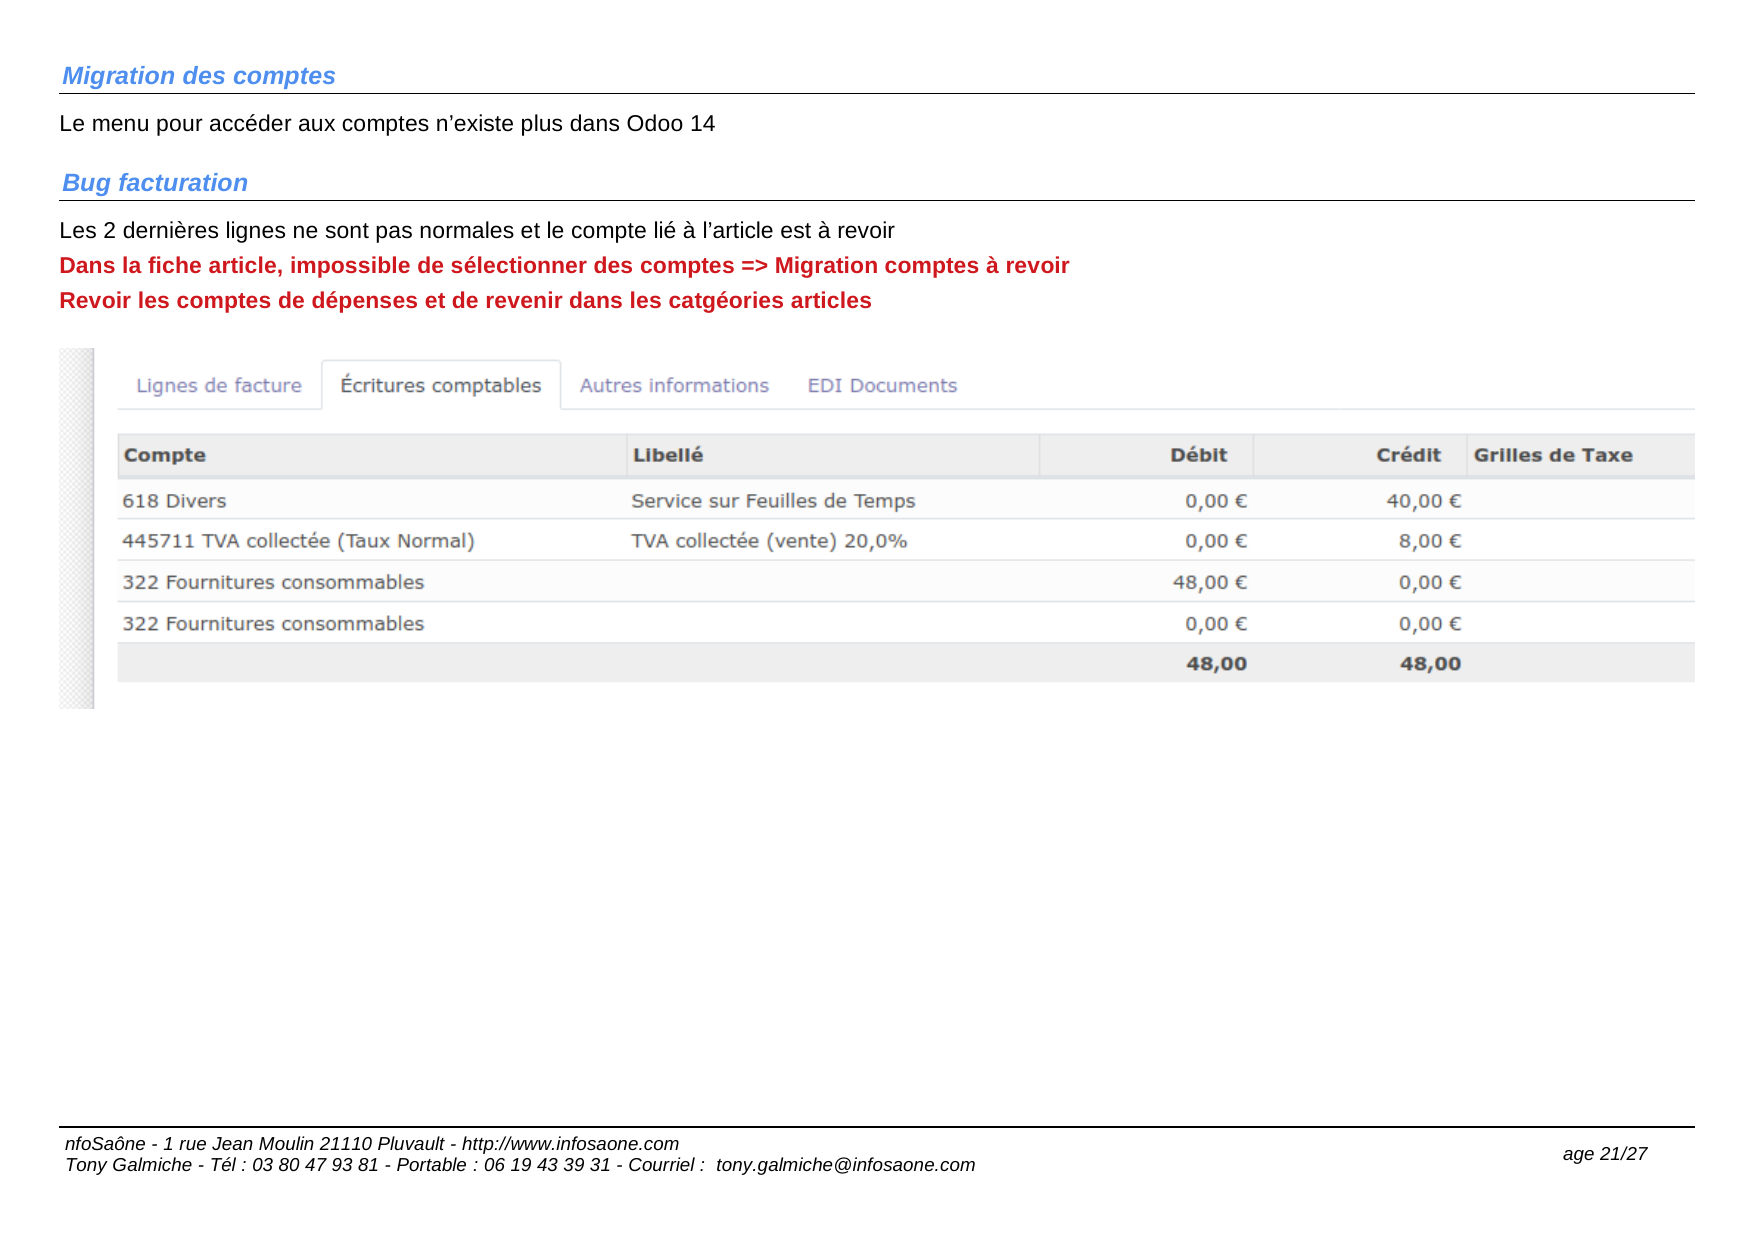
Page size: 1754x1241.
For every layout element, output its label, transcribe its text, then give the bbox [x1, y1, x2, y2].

picture [59, 348, 1695, 709]
text Le menu pour accéder aux comptes n’existe plus dans Odoo 14 [59, 111, 1695, 137]
text Les 2 dernières lignes ne sont pas normales et le compte lié à l’article est à revoir [59, 218, 1695, 244]
text Revoir les comptes de dépenses et de revenir dans les catgéories articles [59, 288, 1695, 314]
subtitle Bug facturation [59, 166, 1695, 200]
text Dans la fiche article, impossible de sélectionner des comptes => Migration comptes à revoir [59, 253, 1695, 279]
subtitle Migration des comptes [59, 59, 1695, 93]
